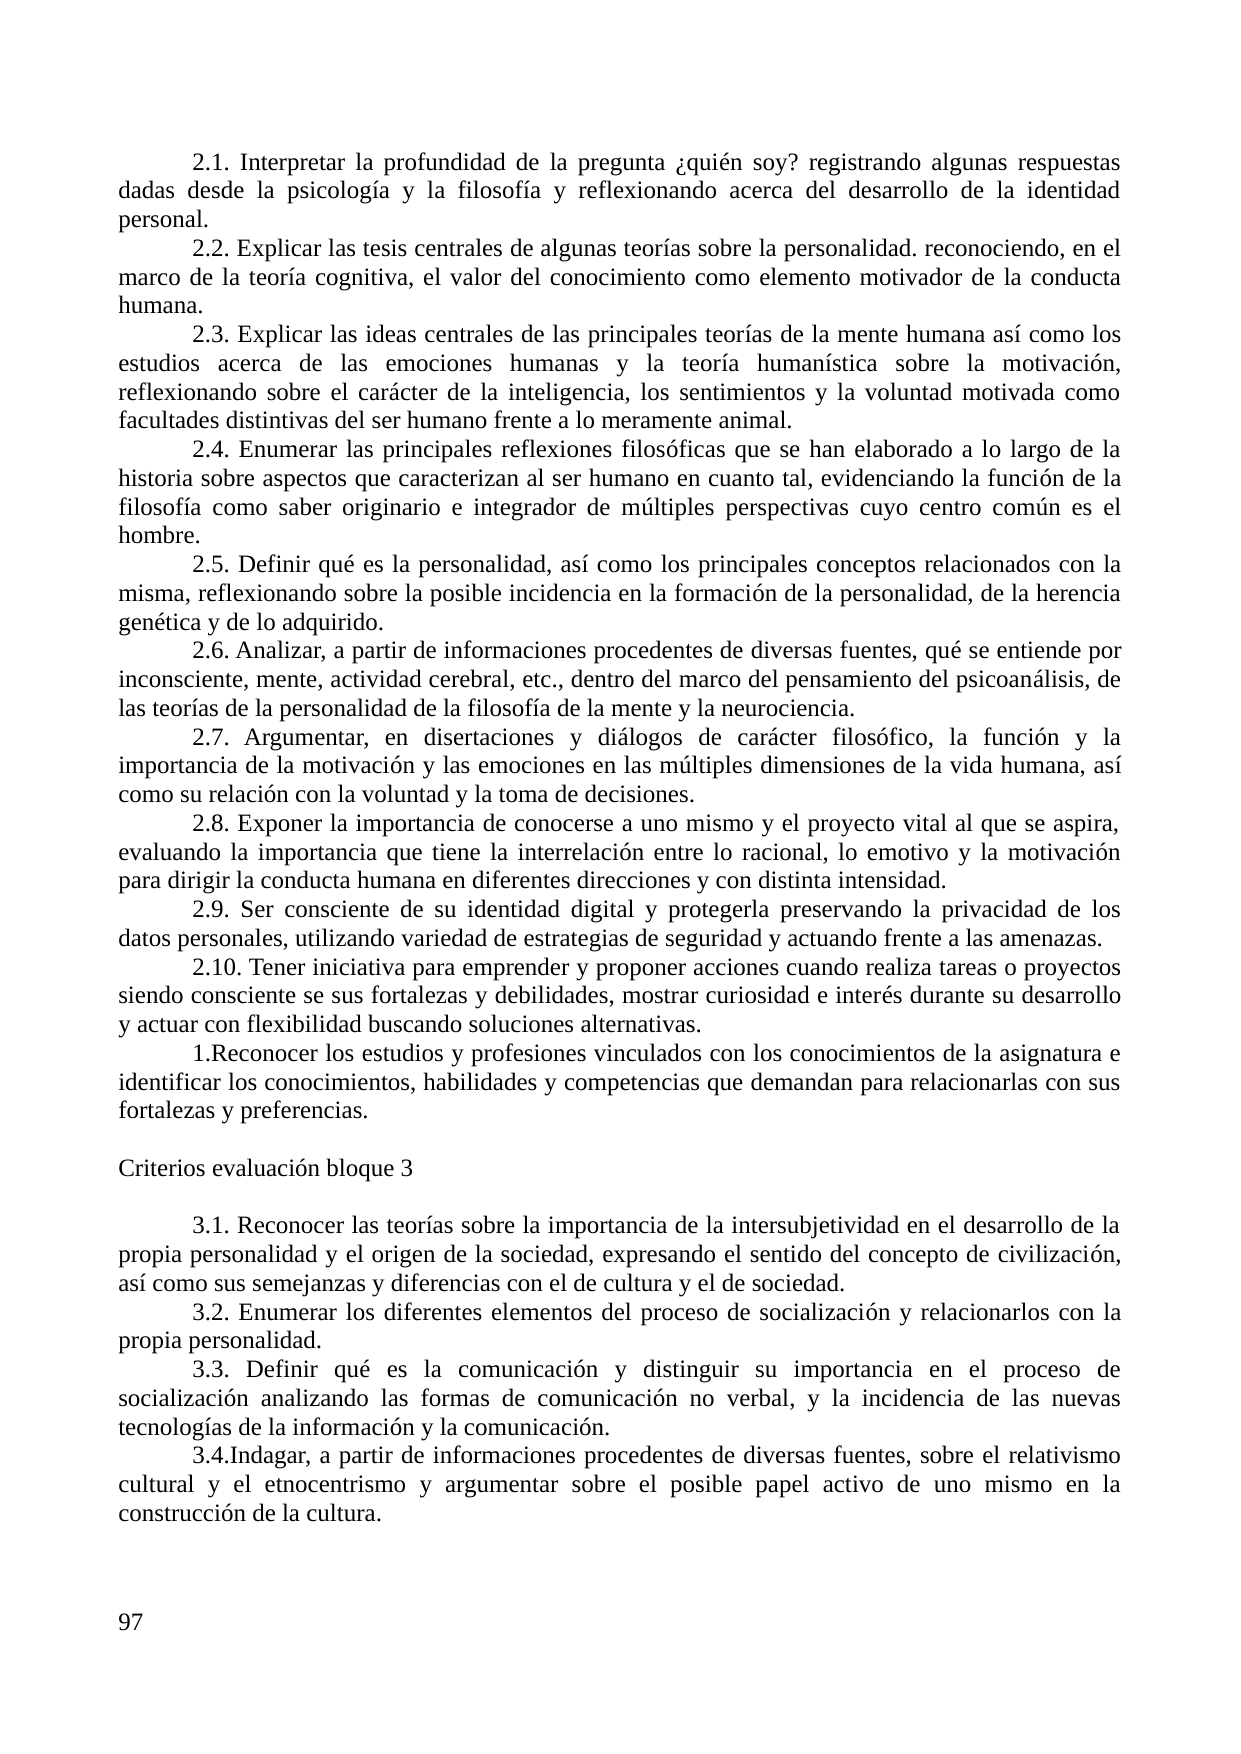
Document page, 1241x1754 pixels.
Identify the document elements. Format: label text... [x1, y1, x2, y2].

list Reconocer los estudios y profesiones vinculados con los conocimientos de la asignatura e identificar los conocimientos, habilidades y competencias que demandan para relacionarlas con sus fortalezas y preferencias. [118, 1038, 1121, 1124]
text 3.2. Enumerar los diferentes elementos del proceso de socialización y relacionarlos con la propia personalidad. [118, 1297, 1121, 1354]
text 3.1. Reconocer las teorías sobre la importancia de la intersubjetividad en el desarrollo de la propia personalidad y el origen de la sociedad, expresando el sentido del concepto de civilización, así como sus semejanzas y diferencias con el de cultura y el de sociedad. [118, 1211, 1121, 1297]
text 2.1. Interpretar la profundidad de la pregunta ¿quién soy? registrando algunas respuestas dadas desde la psicología y la filosofía y reflexionando acerca del desarrollo de la identidad personal. [118, 147, 1121, 233]
text 2.10. Tener iniciativa para emprender y proponer acciones cuando realiza tareas o proyectos siendo consciente se sus fortalezas y debilidades, mostrar curiosidad e interés durante su desarrollo y actuar con flexibilidad buscando soluciones alternativas. [118, 952, 1121, 1038]
text 2.3. Explicar las ideas centrales de las principales teorías de la mente humana así como los estudios acerca de las emociones humanas y la teoría humanística sobre la motivación, reflexionando sobre el carácter de la inteligencia, los sentimientos y la voluntad motivada como facultades distintivas del ser humano frente a lo meramente animal. [118, 319, 1121, 434]
text 2.5. Definir qué es la personalidad, así como los principales conceptos relacionados con la misma, reflexionando sobre la posible incidencia en la formación de la personalidad, de la herencia genética y de lo adquirido. [118, 549, 1121, 636]
text 3.4.Indagar, a partir de informaciones procedentes de diversas fuentes, sobre el relativismo cultural y el etnocentrismo y argumentar sobre el posible papel activo de uno mismo en la construcción de la cultura. [118, 1441, 1121, 1527]
text 2.9. Ser consciente de su identidad digital y protegerla preservando la privacidad de los datos personales, utilizando variedad de estrategias de seguridad y actuando frente a las amenazas. [118, 894, 1121, 952]
text 2.4. Enumerar las principales reflexiones filosóficas que se han elaborado a lo largo de la historia sobre aspectos que caracterizan al ser humano en cuanto tal, evidenciando la función de la filosofía como saber originario e integrador de múltiples perspectivas cuyo centro común es el hombre. [118, 434, 1121, 549]
text 2.2. Explicar las tesis centrales de algunas teorías sobre la personalidad. reconociendo, en el marco de la teoría cognitiva, el valor del conocimiento como elemento motivador de la conducta humana. [118, 233, 1121, 319]
text 3.3. Definir qué es la comunicación y distinguir su importancia en el proceso de socialización analizando las formas de comunicación no verbal, y la incidencia de las nuevas tecnologías de la información y la comunicación. [118, 1354, 1121, 1441]
text 2.7. Argumentar, en disertaciones y diálogos de carácter filosófico, la función y la importancia de la motivación y las emociones en las múltiples dimensiones de la vida humana, así como su relación con la voluntad y la toma de decisiones. [118, 722, 1121, 808]
text Criterios evaluación bloque 3 [118, 1153, 1121, 1182]
text 2.8. Exponer la importancia de conocerse a uno mismo y el proyecto vital al que se aspira, evaluando la importancia que tiene la interrelación entre lo racional, lo emotivo y la motivación para dirigir la conducta humana en diferentes direcciones y con distinta intensidad. [118, 808, 1121, 894]
text 2.6. Analizar, a partir de informaciones procedentes de diversas fuentes, qué se entiende por inconsciente, mente, actividad cerebral, etc., dentro del marco del pensamiento del psicoanálisis, de las teorías de la personalidad de la filosofía de la mente y la neurociencia. [118, 636, 1121, 722]
